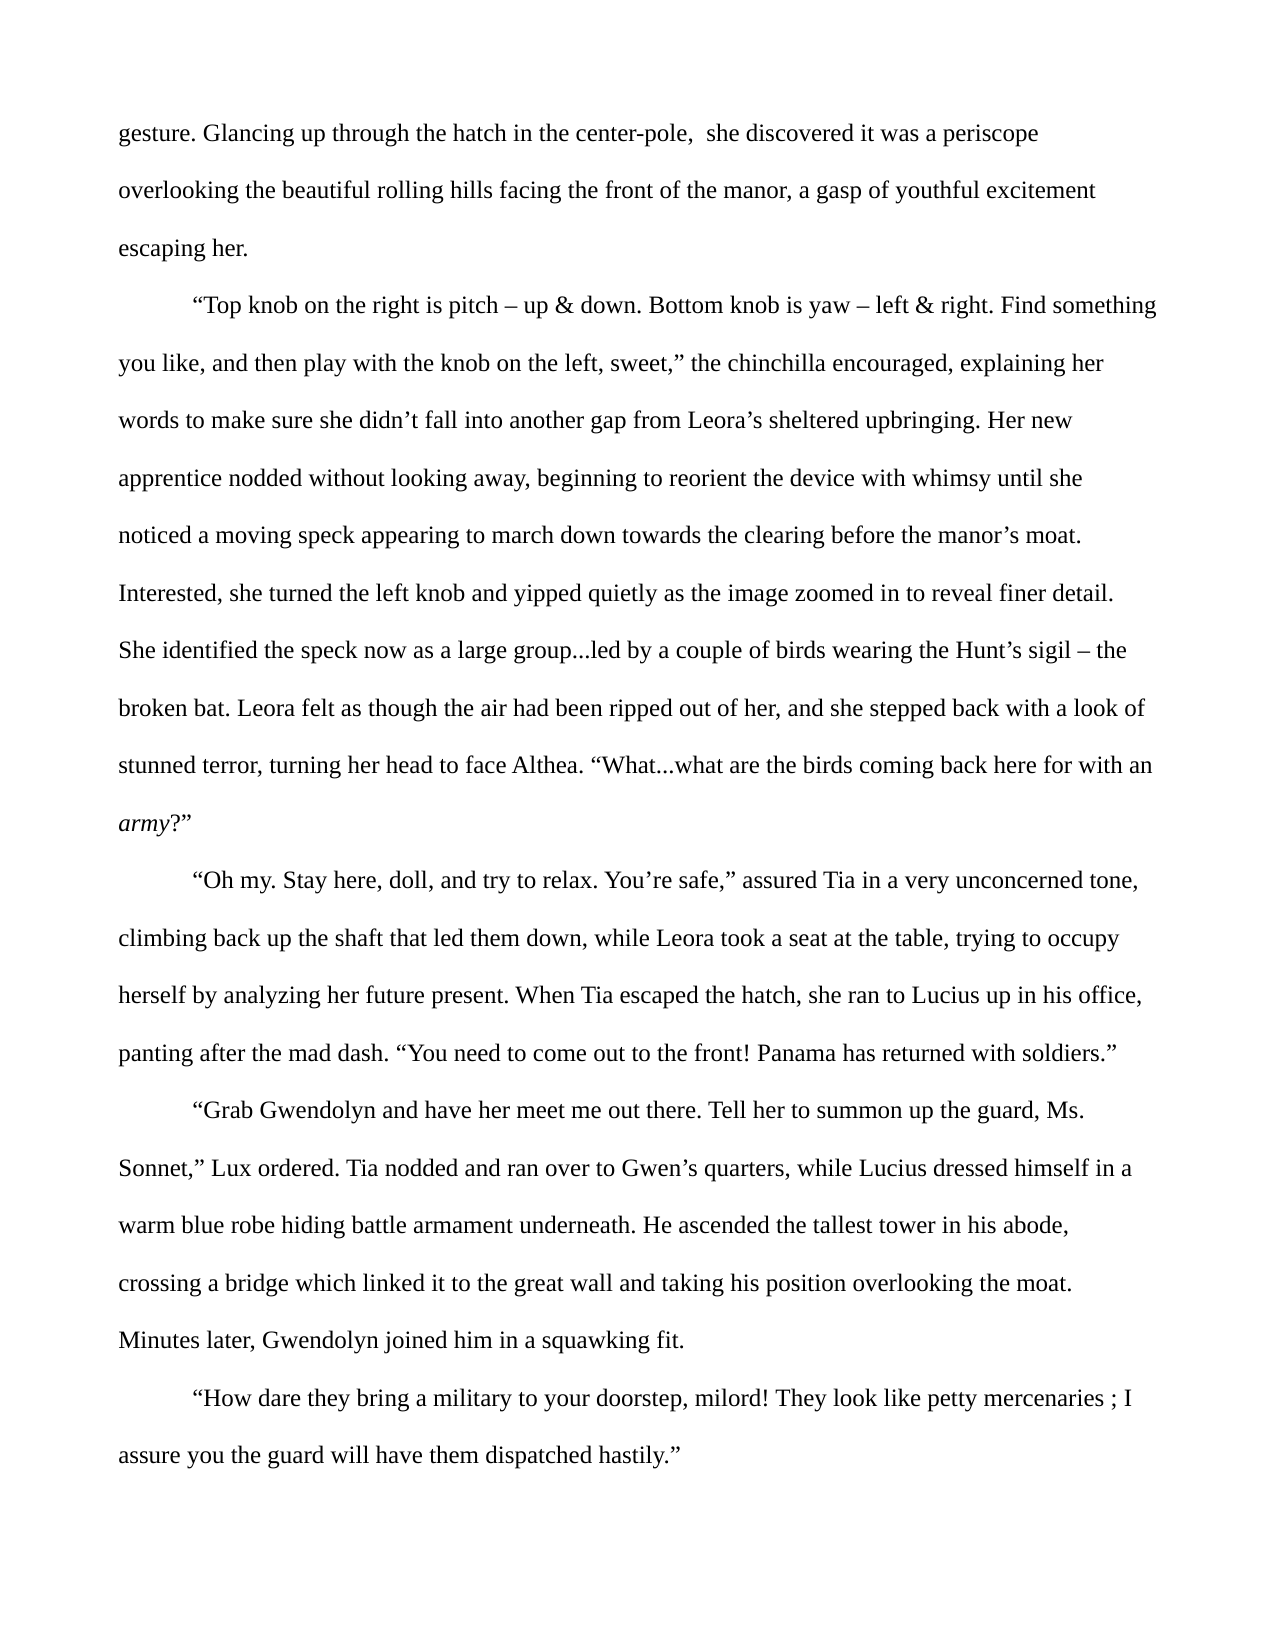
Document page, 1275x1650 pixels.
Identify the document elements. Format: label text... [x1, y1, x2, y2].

text “Grab Gwendolyn and have her meet me out there. Tell her to summon up the guard, Ms. Sonnet,” Lux ordered. Tia nodded and ran over to Gwen’s quarters, while Lucius dressed himself in a warm blue robe hiding battle armament underneath. He ascended the tallest tower in his abode, crossing a bridge which linked it to the great wall and taking his position overlooking the moat. Minutes later, Gwendolyn joined him in a squawking fit. [118, 1096, 1157, 1354]
text “Top knob on the right is pitch – up & down. Bottom knob is yaw – left & right. Find something you like, and then play with the knob on the left, sweet,” the chinchilla encouraged, explaining her words to make sure she didn’t fall into another gap from Leora’s sheltered upbringing. Her new apprentice nodded without looking away, beginning to reorient the device with whimsy until she noticed a moving speck appearing to march down towards the clearing before the manor’s moat. Interested, she turned the left knob and yipped quietly as the image zoomed in to reveal finer detail. She identified the speck now as a large group...led by a couple of birds wearing the Hunt’s sigil – the broken bat. Leora felt as though the air had been ripped out of her, and she stepped back with a look of stunned terror, turning her head to face Althea. “What...what are the birds coming back here for with an army?” [118, 291, 1157, 837]
text “How dare they bring a military to your doorstep, milord! They look like petty mercenaries ; I assure you the guard will have them dispatched hastily.” [118, 1383, 1157, 1469]
text “Oh my. Stay here, doll, and try to relax. You’re safe,” assured Tia in a very unconcerned tone, climbing back up the shaft that led them down, while Leora took a seat at the table, trying to occupy herself by analyzing her future present. When Tia escaped the hatch, she ran to Lucius up in his office, panting after the mad dash. “You need to come out to the front! Panama has returned with soldiers.” [118, 866, 1157, 1067]
text gesture. Glancing up through the hatch in the center-pole, she discovered it was a periscope overlooking the beautiful rolling hills facing the front of the manor, a gasp of youthful excitement escaping her. [118, 118, 1157, 262]
